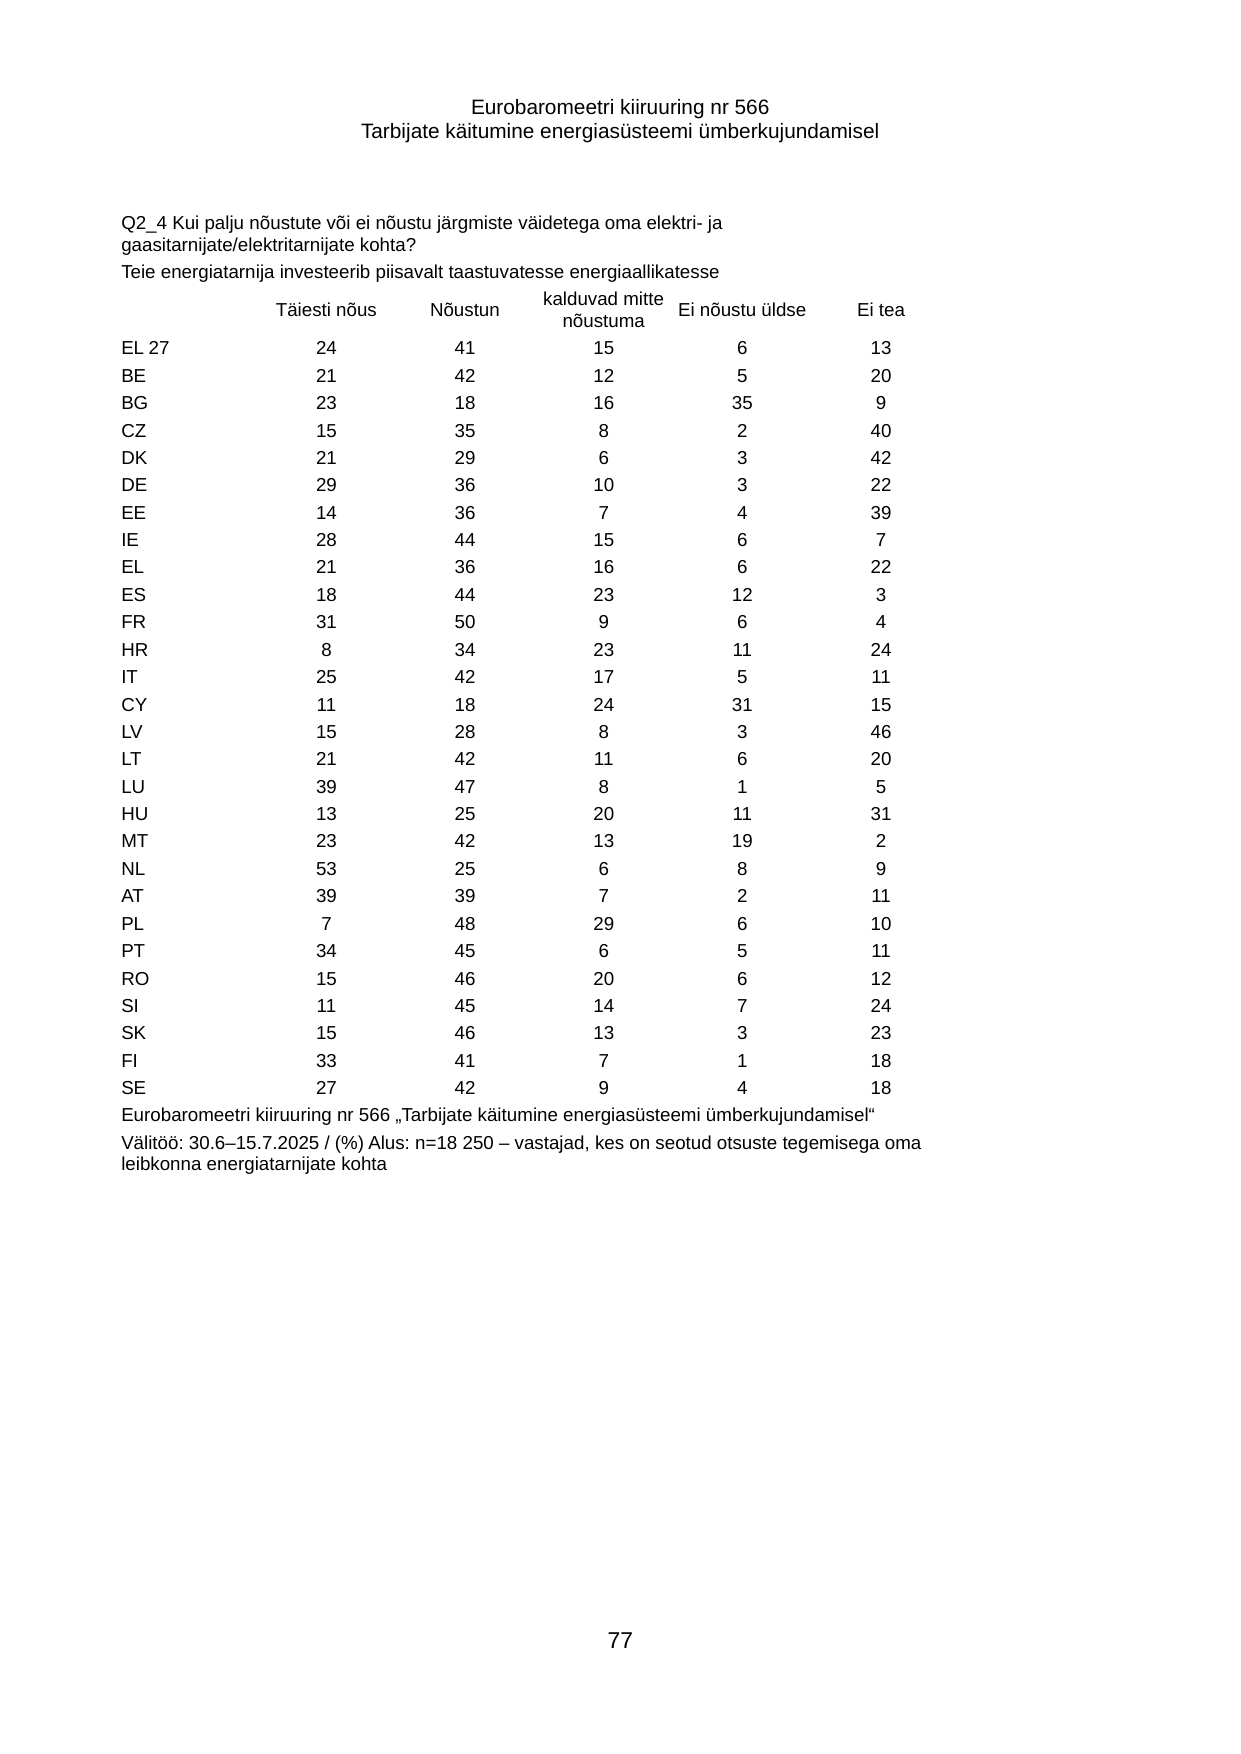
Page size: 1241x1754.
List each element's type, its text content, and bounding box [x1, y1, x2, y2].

table_cell 28 [257, 526, 395, 553]
table_cell 20 [534, 964, 673, 992]
table_cell EE [118, 499, 257, 526]
table_cell 11 [811, 882, 950, 909]
table_cell 11 [811, 663, 950, 690]
table_cell 11 [673, 636, 811, 663]
table_cell 39 [257, 882, 395, 909]
table_cell 27 [257, 1074, 395, 1101]
table_cell IE [118, 526, 257, 553]
table_cell 8 [534, 718, 673, 745]
table_cell LT [118, 745, 257, 773]
table_cell 36 [395, 554, 534, 581]
table_cell NL [118, 855, 257, 882]
table_cell 13 [534, 828, 673, 855]
table_cell 5 [811, 773, 950, 800]
table_cell 3 [673, 444, 811, 471]
table_cell 6 [534, 855, 673, 882]
table_cell 6 [673, 334, 811, 362]
table_cell Nõustun [395, 285, 534, 334]
table_cell 10 [811, 910, 950, 937]
table_cell 17 [534, 663, 673, 690]
table_cell SI [118, 992, 257, 1019]
table_cell 3 [811, 581, 950, 608]
table_cell 48 [395, 910, 534, 937]
table_cell Ei nõustu üldse [673, 285, 811, 334]
table_cell 7 [811, 526, 950, 553]
table_cell Täiesti nõus [257, 285, 395, 334]
table_cell 8 [534, 773, 673, 800]
table_cell 5 [673, 663, 811, 690]
table_cell 20 [811, 745, 950, 773]
table_cell 23 [257, 828, 395, 855]
table_cell 8 [673, 855, 811, 882]
table_cell 31 [257, 608, 395, 636]
table_cell 46 [811, 718, 950, 745]
table_cell FI [118, 1047, 257, 1074]
table_cell 29 [257, 471, 395, 499]
table_cell 33 [257, 1047, 395, 1074]
table_cell 7 [673, 992, 811, 1019]
table_cell 40 [811, 416, 950, 444]
table_cell 23 [257, 389, 395, 416]
table_cell 18 [811, 1047, 950, 1074]
table_cell 21 [257, 554, 395, 581]
table_cell 8 [534, 416, 673, 444]
table_cell 16 [534, 389, 673, 416]
table_cell 9 [534, 608, 673, 636]
table_cell 47 [395, 773, 534, 800]
table_cell 13 [257, 800, 395, 827]
table_cell 35 [673, 389, 811, 416]
table_cell 42 [395, 362, 534, 389]
table_cell 23 [534, 636, 673, 663]
table_cell Ei tea [811, 285, 950, 334]
table_cell 20 [811, 362, 950, 389]
table_cell 34 [395, 636, 534, 663]
table_cell 31 [811, 800, 950, 827]
table_cell 31 [673, 690, 811, 718]
table_cell RO [118, 964, 257, 992]
table_cell 35 [395, 416, 534, 444]
table_cell 18 [395, 389, 534, 416]
table_cell 46 [395, 964, 534, 992]
table_cell 15 [257, 964, 395, 992]
table_cell 20 [534, 800, 673, 827]
table_cell 41 [395, 334, 534, 362]
table_cell 6 [673, 526, 811, 553]
table_cell 29 [395, 444, 534, 471]
table_cell MT [118, 828, 257, 855]
table_cell 24 [534, 690, 673, 718]
table_cell 15 [257, 718, 395, 745]
table_cell DE [118, 471, 257, 499]
table_cell 42 [395, 663, 534, 690]
table_cell 42 [395, 1074, 534, 1101]
table_cell 2 [811, 828, 950, 855]
table_cell 24 [811, 992, 950, 1019]
table_cell 25 [395, 800, 534, 827]
table_cell 36 [395, 499, 534, 526]
table_cell 22 [811, 471, 950, 499]
table_cell 10 [534, 471, 673, 499]
table_cell CZ [118, 416, 257, 444]
table_cell IT [118, 663, 257, 690]
table_cell ES [118, 581, 257, 608]
table_cell AT [118, 882, 257, 909]
table_cell 6 [673, 745, 811, 773]
table_cell 11 [673, 800, 811, 827]
table_cell DK [118, 444, 257, 471]
table_cell 44 [395, 526, 534, 553]
table_cell 45 [395, 992, 534, 1019]
table_cell 45 [395, 937, 534, 964]
table_cell 15 [534, 526, 673, 553]
table_cell 7 [257, 910, 395, 937]
table_cell FR [118, 608, 257, 636]
table_cell 24 [257, 334, 395, 362]
table_cell 14 [534, 992, 673, 1019]
table_cell 6 [673, 608, 811, 636]
table_cell 23 [811, 1019, 950, 1047]
table_cell 11 [534, 745, 673, 773]
table_cell 15 [257, 1019, 395, 1047]
table_cell 22 [811, 554, 950, 581]
table_cell 16 [534, 554, 673, 581]
table_cell 6 [673, 964, 811, 992]
table_cell kalduvad mitte nõustuma [534, 285, 673, 334]
table_cell 6 [534, 444, 673, 471]
table_cell Välitöö: 30.6–15.7.2025 / (%) Alus: n=18 250 – vastajad, kes on seotud otsuste tegemisega oma leibkonna energiatarnijate kohta [118, 1129, 950, 1178]
table_cell 34 [257, 937, 395, 964]
table_cell CY [118, 690, 257, 718]
table_cell 36 [395, 471, 534, 499]
table_cell Eurobaromeetri kiiruuring nr 566 „Tarbijate käitumine energiasüsteemi ümberkujundamisel“ [118, 1101, 950, 1129]
table_cell PL [118, 910, 257, 937]
table_header Q2_4 Kui palju nõustute või ei nõustu järgmiste väidetega oma elektri- ja gaasitarnijate/elektritarnijate kohta? [118, 209, 950, 258]
table_cell 9 [811, 855, 950, 882]
table_cell 19 [673, 828, 811, 855]
table_cell 21 [257, 362, 395, 389]
table_cell SE [118, 1074, 257, 1101]
table_cell 3 [673, 1019, 811, 1047]
table_cell HR [118, 636, 257, 663]
table_cell 15 [257, 416, 395, 444]
table_cell 53 [257, 855, 395, 882]
table_cell 29 [534, 910, 673, 937]
table_cell 14 [257, 499, 395, 526]
table_cell 46 [395, 1019, 534, 1047]
table_cell 42 [395, 828, 534, 855]
table_cell 41 [395, 1047, 534, 1074]
table_cell 3 [673, 718, 811, 745]
table_cell 28 [395, 718, 534, 745]
table_cell SK [118, 1019, 257, 1047]
table_cell 7 [534, 882, 673, 909]
table_cell 12 [534, 362, 673, 389]
table_cell 15 [534, 334, 673, 362]
table_cell 2 [673, 882, 811, 909]
table_cell 50 [395, 608, 534, 636]
table_cell 25 [257, 663, 395, 690]
table_cell 44 [395, 581, 534, 608]
table_cell 1 [673, 1047, 811, 1074]
table_cell 1 [673, 773, 811, 800]
table_cell 4 [811, 608, 950, 636]
table_cell 6 [534, 937, 673, 964]
table_cell 11 [257, 690, 395, 718]
table_cell 25 [395, 855, 534, 882]
table_cell 24 [811, 636, 950, 663]
table_cell 5 [673, 362, 811, 389]
table_cell 12 [811, 964, 950, 992]
table_cell 42 [395, 745, 534, 773]
table_cell 15 [811, 690, 950, 718]
table_cell 7 [534, 1047, 673, 1074]
table_cell PT [118, 937, 257, 964]
table_cell LV [118, 718, 257, 745]
table_cell 5 [673, 937, 811, 964]
table_cell 6 [673, 910, 811, 937]
table_cell 11 [811, 937, 950, 964]
table_cell 8 [257, 636, 395, 663]
table_cell 39 [395, 882, 534, 909]
table_cell BG [118, 389, 257, 416]
table_cell 39 [257, 773, 395, 800]
table_cell 23 [534, 581, 673, 608]
table_cell 3 [673, 471, 811, 499]
table_cell 7 [534, 499, 673, 526]
table_cell 13 [811, 334, 950, 362]
table_cell Teie energiatarnija investeerib piisavalt taastuvatesse energiaallikatesse [118, 258, 950, 285]
table_cell 4 [673, 1074, 811, 1101]
table_cell 39 [811, 499, 950, 526]
table_cell 21 [257, 745, 395, 773]
table_cell 4 [673, 499, 811, 526]
table_cell 12 [673, 581, 811, 608]
table_cell 2 [673, 416, 811, 444]
table_cell [118, 285, 257, 334]
table_cell 9 [811, 389, 950, 416]
table_cell EL [118, 554, 257, 581]
table_cell EL 27 [118, 334, 257, 362]
table_cell HU [118, 800, 257, 827]
table_cell 11 [257, 992, 395, 1019]
table_cell BE [118, 362, 257, 389]
table_cell 13 [534, 1019, 673, 1047]
table_cell 9 [534, 1074, 673, 1101]
table_cell 18 [257, 581, 395, 608]
table_cell LU [118, 773, 257, 800]
table_cell 18 [811, 1074, 950, 1101]
table_cell 6 [673, 554, 811, 581]
table_cell 18 [395, 690, 534, 718]
table_cell 42 [811, 444, 950, 471]
table_cell 21 [257, 444, 395, 471]
